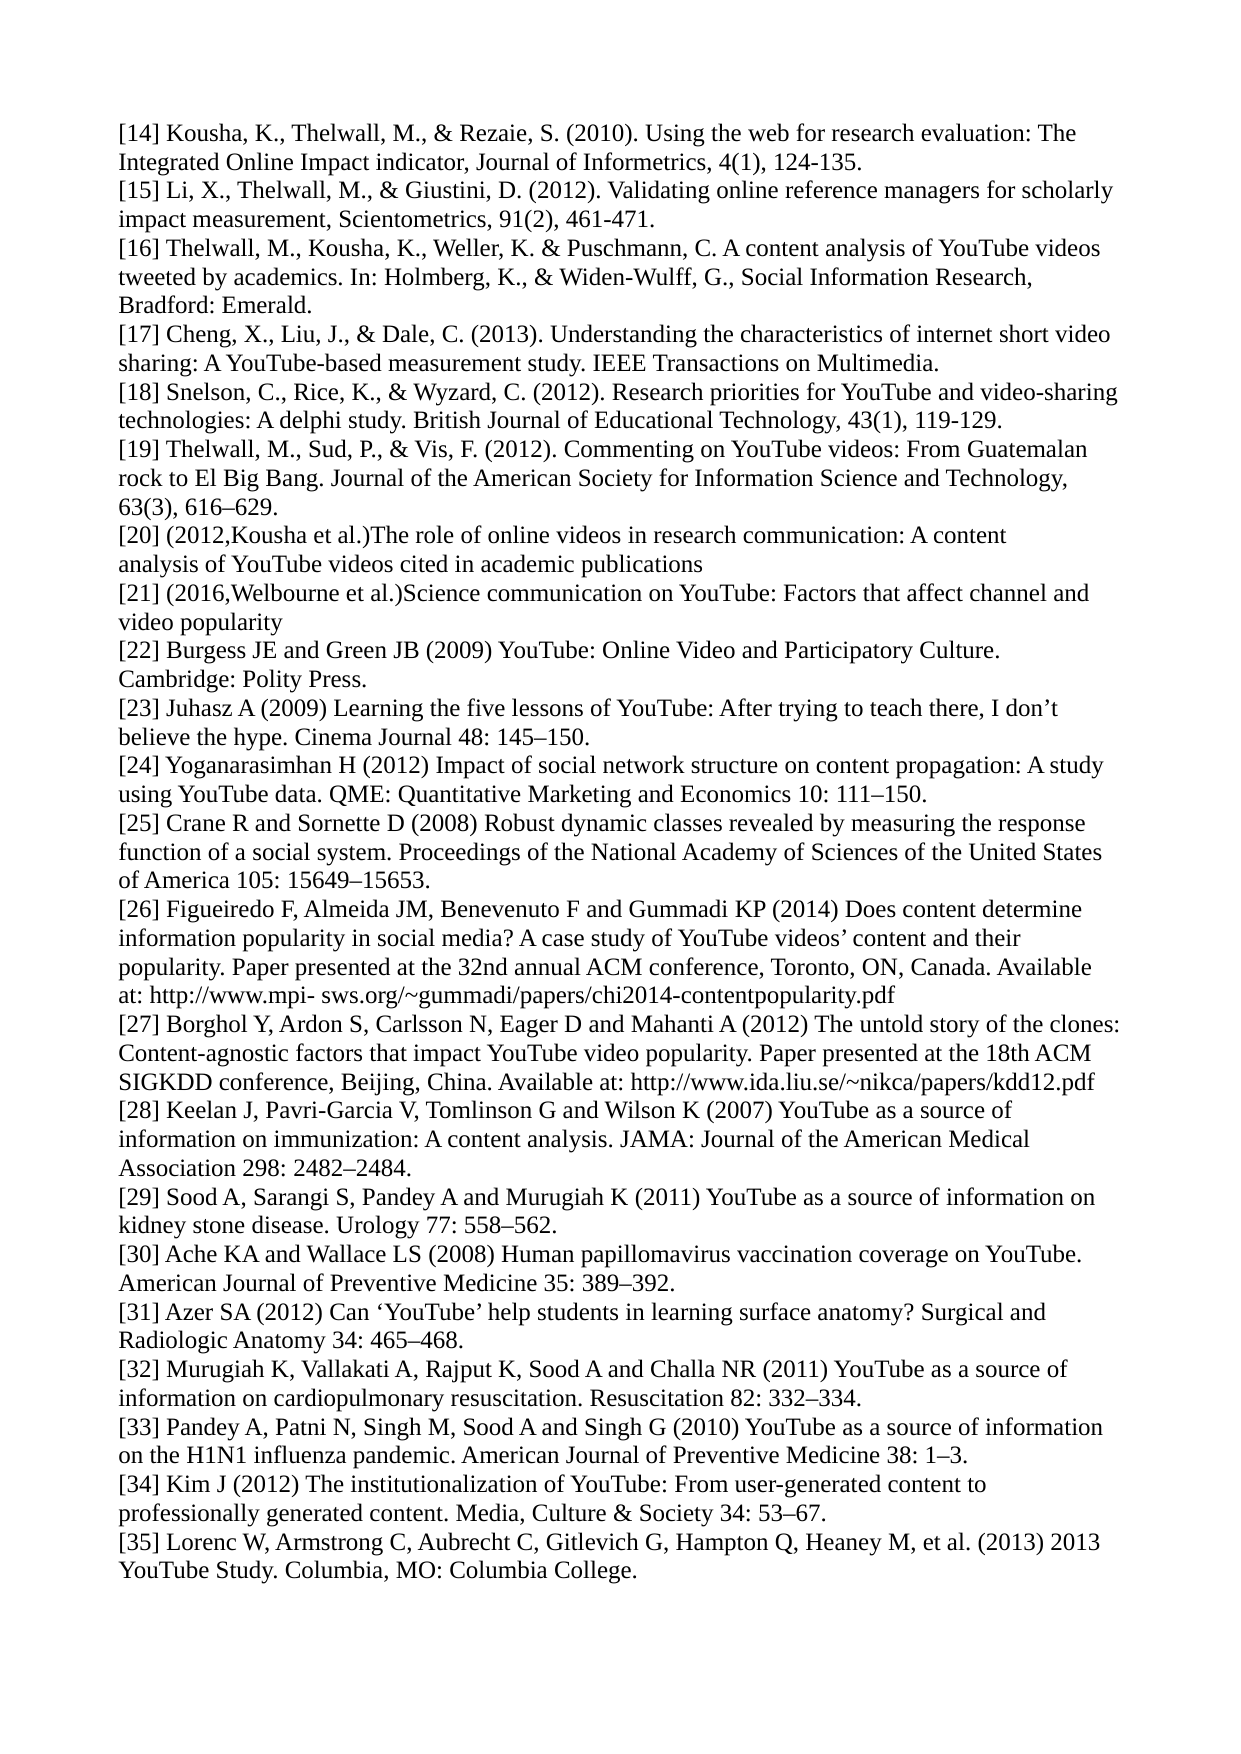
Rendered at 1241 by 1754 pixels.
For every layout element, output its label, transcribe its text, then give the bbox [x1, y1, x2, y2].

text [34] Kim J (2012) The institutionalization of YouTube: From user-generated content to professionally generated content. Media, Culture & Society 34: 53–67. [118, 1469, 1122, 1527]
text [18] Snelson, C., Rice, K., & Wyzard, C. (2012). Research priorities for YouTube and video-sharing technologies: A delphi study. British Journal of Educational Technology, 43(1), 119-129. [118, 377, 1122, 434]
text [28] Keelan J, Pavri-Garcia V, Tomlinson G and Wilson K (2007) YouTube as a source of information on immunization: A content analysis. JAMA: Journal of the American Medical Association 298: 2482–2484. [118, 1096, 1122, 1182]
text [35] Lorenc W, Armstrong C, Aubrecht C, Gitlevich G, Hampton Q, Heaney M, et al. (2013) 2013 YouTube Study. Columbia, MO: Columbia College. [118, 1527, 1122, 1584]
text [26] Figueiredo F, Almeida JM, Benevenuto F and Gummadi KP (2014) Does content determine information popularity in social media? A case study of YouTube videos’ content and their popularity. Paper presented at the 32nd annual ACM conference, Toronto, ON, Canada. Available at: http://www.mpi- sws.org/~gummadi/papers/chi2014-contentpopularity.pdf [118, 894, 1122, 1009]
text [17] Cheng, X., Liu, J., & Dale, C. (2013). Understanding the characteristics of internet short video sharing: A YouTube-based measurement study. IEEE Transactions on Multimedia. [118, 319, 1122, 377]
text [33] Pandey A, Patni N, Singh M, Sood A and Singh G (2010) YouTube as a source of information on the H1N1 influenza pandemic. American Journal of Preventive Medicine 38: 1–3. [118, 1412, 1122, 1469]
text [22] Burgess JE and Green JB (2009) YouTube: Online Video and Participatory Culture. Cambridge: Polity Press. [118, 636, 1122, 693]
text [21] (2016,Welbourne et al.)Science communication on YouTube: Factors that affect channel and video popularity [118, 578, 1122, 636]
text [24] Yoganarasimhan H (2012) Impact of social network structure on content propagation: A study using YouTube data. QME: Quantitative Marketing and Economics 10: 111–150. [118, 751, 1122, 808]
text [31] Azer SA (2012) Can ‘YouTube’ help students in learning surface anatomy? Surgical and Radiologic Anatomy 34: 465–468. [32] Murugiah K, Vallakati A, Rajput K, Sood A and Challa NR (2011) YouTube as a source of information on cardiopulmonary resuscitation. Resuscitation 82: 332–334. [118, 1297, 1122, 1412]
text [23] Juhasz A (2009) Learning the five lessons of YouTube: After trying to teach there, I don’t believe the hype. Cinema Journal 48: 145–150. [118, 693, 1122, 751]
text [14] Kousha, K., Thelwall, M., & Rezaie, S. (2010). Using the web for research evaluation: The Integrated Online Impact indicator, Journal of Informetrics, 4(1), 124-135. [118, 118, 1122, 176]
text [19] Thelwall, M., Sud, P., & Vis, F. (2012). Commenting on YouTube videos: From Guatemalan rock to El Big Bang. Journal of the American Society for Information Science and Technology, 63(3), 616–629. [118, 434, 1122, 521]
text [15] Li, X., Thelwall, M., & Giustini, D. (2012). Validating online reference managers for scholarly impact measurement, Scientometrics, 91(2), 461-471. [118, 176, 1122, 233]
text [25] Crane R and Sornette D (2008) Robust dynamic classes revealed by measuring the response function of a social system. Proceedings of the National Academy of Sciences of the United States of America 105: 15649–15653. [118, 808, 1122, 894]
text [20] (2012,Kousha et al.)The role of online videos in research communication: A content [118, 521, 1122, 549]
text analysis of YouTube videos cited in academic publications [118, 549, 1122, 578]
text [30] Ache KA and Wallace LS (2008) Human papillomavirus vaccination coverage on YouTube. American Journal of Preventive Medicine 35: 389–392. [118, 1239, 1122, 1297]
text [16] Thelwall, M., Kousha, K., Weller, K. & Puschmann, C. A content analysis of YouTube videos tweeted by academics. In: Holmberg, K., & Widen-Wulff, G., Social Information Research, Bradford: Emerald. [118, 233, 1122, 319]
text [29] Sood A, Sarangi S, Pandey A and Murugiah K (2011) YouTube as a source of information on kidney stone disease. Urology 77: 558–562. [118, 1182, 1122, 1239]
text [27] Borghol Y, Ardon S, Carlsson N, Eager D and Mahanti A (2012) The untold story of the clones: Content-agnostic factors that impact YouTube video popularity. Paper presented at the 18th ACM SIGKDD conference, Beijing, China. Available at: http://www.ida.liu.se/~nikca/papers/kdd12.pdf [118, 1009, 1122, 1096]
